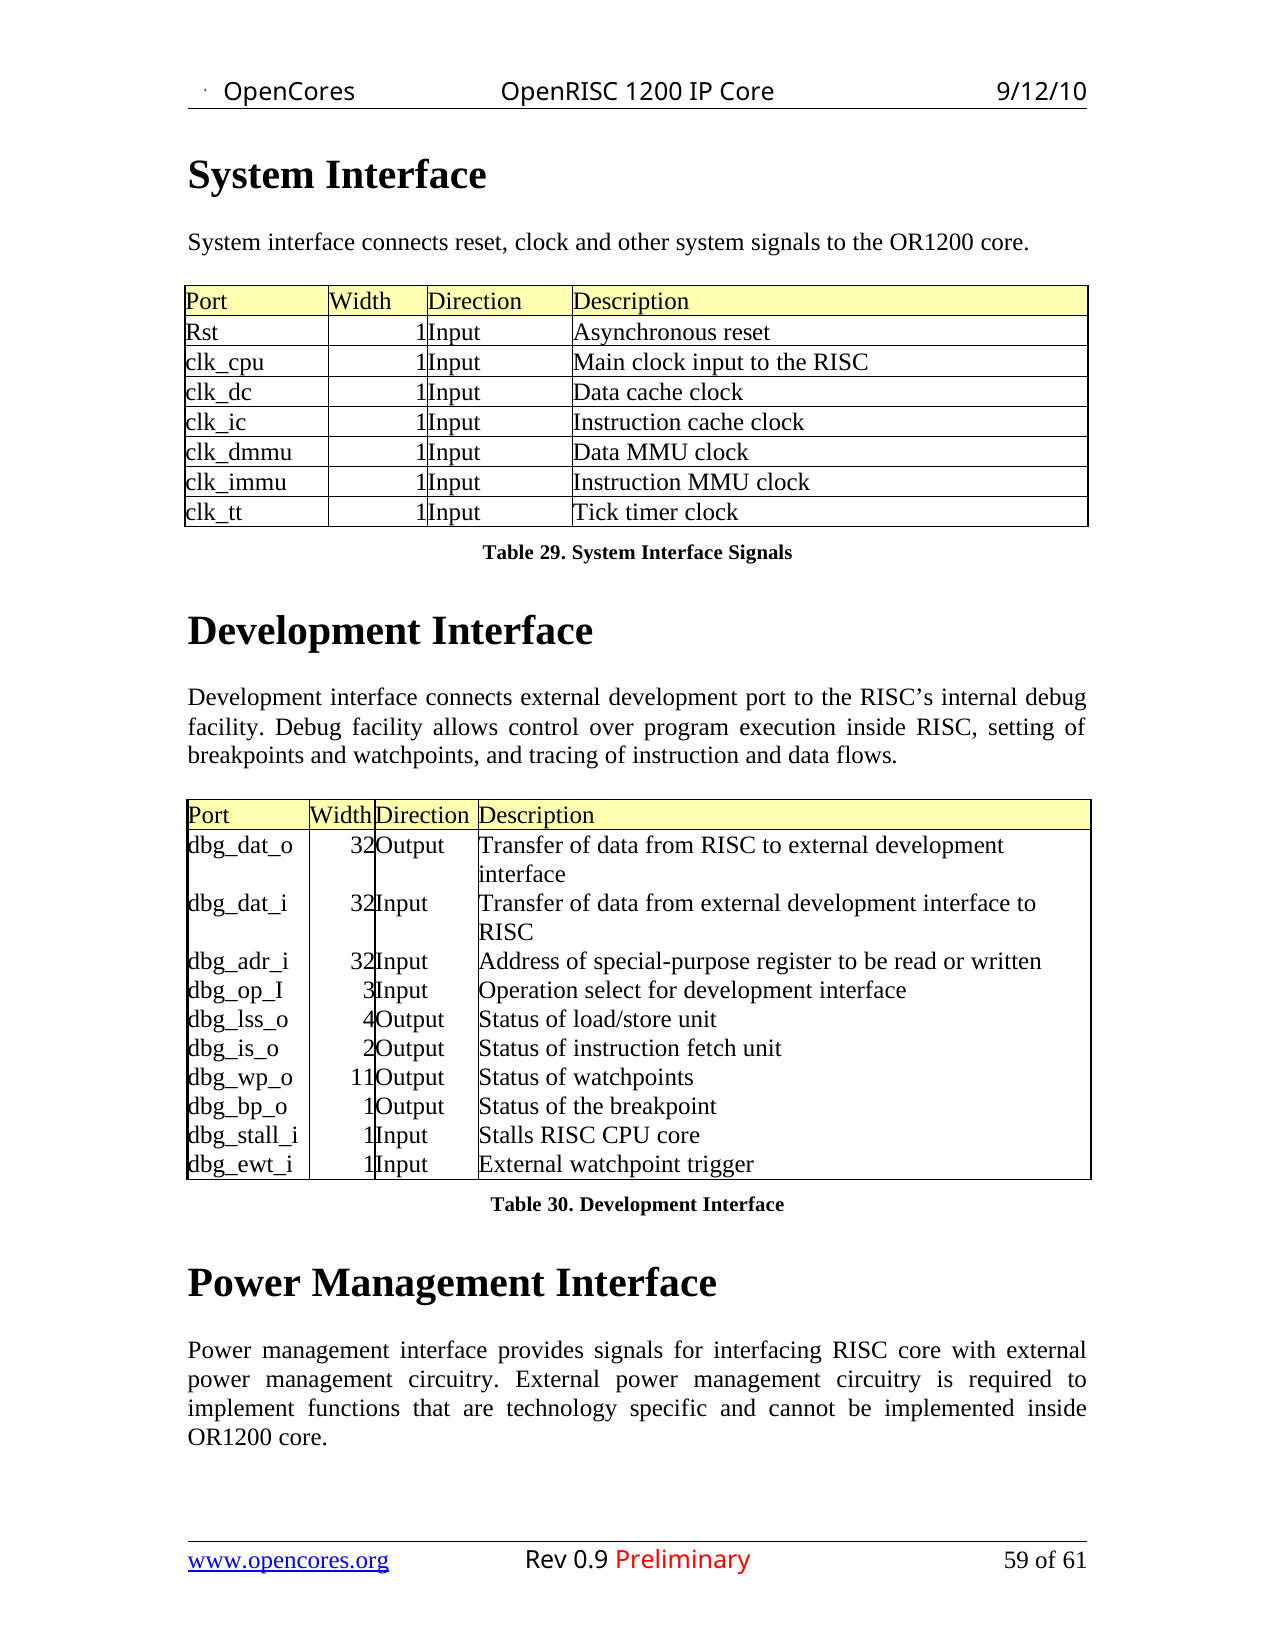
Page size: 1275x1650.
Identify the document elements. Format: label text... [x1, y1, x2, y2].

table_cell Input [376, 1149, 478, 1178]
table_cell Stalls RISC CPU core [479, 1120, 1090, 1149]
table_cell Input [376, 975, 478, 1004]
table_cell clk_dmmu [186, 437, 328, 466]
table_cell Asynchronous reset [573, 316, 1087, 345]
table_cell 1 [329, 377, 427, 406]
table_cell 2 [310, 1033, 374, 1062]
table_cell dbg_stall_i [189, 1120, 309, 1149]
table_cell External watchpoint trigger [479, 1149, 1090, 1178]
table_cell 1 [329, 497, 427, 526]
table_header Width [310, 800, 374, 829]
text Power management interface provides signals for interfacing RISC core with external power management circuitry. External power management circuitry is required to implement functions that are technology specific and cannot be implemented inside OR1200 core. [187, 1335, 1087, 1451]
table_cell Input [428, 407, 572, 436]
table_cell 1 [310, 1120, 374, 1149]
table_cell 1 [329, 346, 427, 376]
table_cell Data cache clock [573, 377, 1087, 406]
table_cell Transfer of data from external development interface to RISC [479, 888, 1090, 946]
table_cell 1 [329, 407, 427, 436]
table_header Description [479, 800, 1090, 829]
table_cell clk_dc [186, 377, 328, 406]
subtitle Development Interface [187, 605, 1087, 653]
table_cell Transfer of data from RISC to external development interface [479, 830, 1090, 888]
text Table 29. System Interface Signals [187, 539, 1087, 564]
table_cell Status of load/store unit [479, 1004, 1090, 1033]
table_cell Output [376, 1004, 478, 1033]
table_cell 11 [310, 1062, 374, 1091]
subtitle Power Management Interface [187, 1258, 1087, 1306]
table_header Port [186, 286, 328, 315]
table_header Port [189, 800, 309, 829]
table_cell Instruction MMU clock [573, 467, 1087, 496]
table_cell clk_tt [186, 497, 328, 526]
table_cell clk_ic [186, 407, 328, 436]
table_cell Output [376, 1033, 478, 1062]
table_cell Input [428, 316, 572, 345]
table_header Description [573, 286, 1087, 315]
table_cell dbg_dat_o [189, 830, 309, 888]
table_cell dbg_lss_o [189, 1004, 309, 1033]
table_cell Status of the breakpoint [479, 1091, 1090, 1120]
table_cell dbg_adr_i [189, 946, 309, 975]
table_cell 32 [310, 888, 374, 946]
table_header Direction [376, 800, 478, 829]
table_cell clk_immu [186, 467, 328, 496]
table_cell dbg_bp_o [189, 1091, 309, 1120]
table_cell dbg_op_I [189, 975, 309, 1004]
table_cell dbg_dat_i [189, 888, 309, 946]
text Table 30. Development Interface [187, 1192, 1087, 1216]
table_cell dbg_ewt_i [189, 1149, 309, 1178]
table_header Width [329, 286, 427, 315]
table_cell Input [428, 497, 572, 526]
table_cell Output [376, 1062, 478, 1091]
table_header Direction [428, 286, 572, 315]
table_cell Tick timer clock [573, 497, 1087, 526]
table_cell Status of watchpoints [479, 1062, 1090, 1091]
table_cell 1 [329, 316, 427, 345]
table_cell 32 [310, 946, 374, 975]
table_cell Data MMU clock [573, 437, 1087, 466]
table_cell 1 [329, 467, 427, 496]
table_cell clk_cpu [186, 346, 328, 376]
table_cell Address of special-purpose register to be read or written [479, 946, 1090, 975]
text System interface connects reset, clock and other system signals to the OR1200 core. [187, 227, 1087, 256]
subtitle System Interface [187, 150, 1087, 198]
table_cell 1 [329, 437, 427, 466]
table_cell dbg_wp_o [189, 1062, 309, 1091]
table_cell Input [376, 946, 478, 975]
table_cell 1 [310, 1091, 374, 1120]
table_cell 32 [310, 830, 374, 888]
table_cell 4 [310, 1004, 374, 1033]
table_cell Instruction cache clock [573, 407, 1087, 436]
table_cell Input [376, 888, 478, 946]
table_cell 1 [310, 1149, 374, 1178]
table_cell Operation select for development interface [479, 975, 1090, 1004]
table_cell Input [428, 346, 572, 376]
table_cell Output [376, 1091, 478, 1120]
table_cell 3 [310, 975, 374, 1004]
table_cell Input [428, 377, 572, 406]
table_cell Rst [186, 316, 328, 345]
table_cell Input [428, 467, 572, 496]
table_cell Status of instruction fetch unit [479, 1033, 1090, 1062]
table_cell Main clock input to the RISC [573, 346, 1087, 376]
table_cell Input [428, 437, 572, 466]
table_cell Output [376, 830, 478, 888]
table_cell Input [376, 1120, 478, 1149]
text Development interface connects external development port to the RISC’s internal debug facility. Debug facility allows control over program execution inside RISC, setting of breakpoints and watchpoints, and tracing of instruction and data flows. [187, 682, 1087, 769]
table_cell dbg_is_o [189, 1033, 309, 1062]
